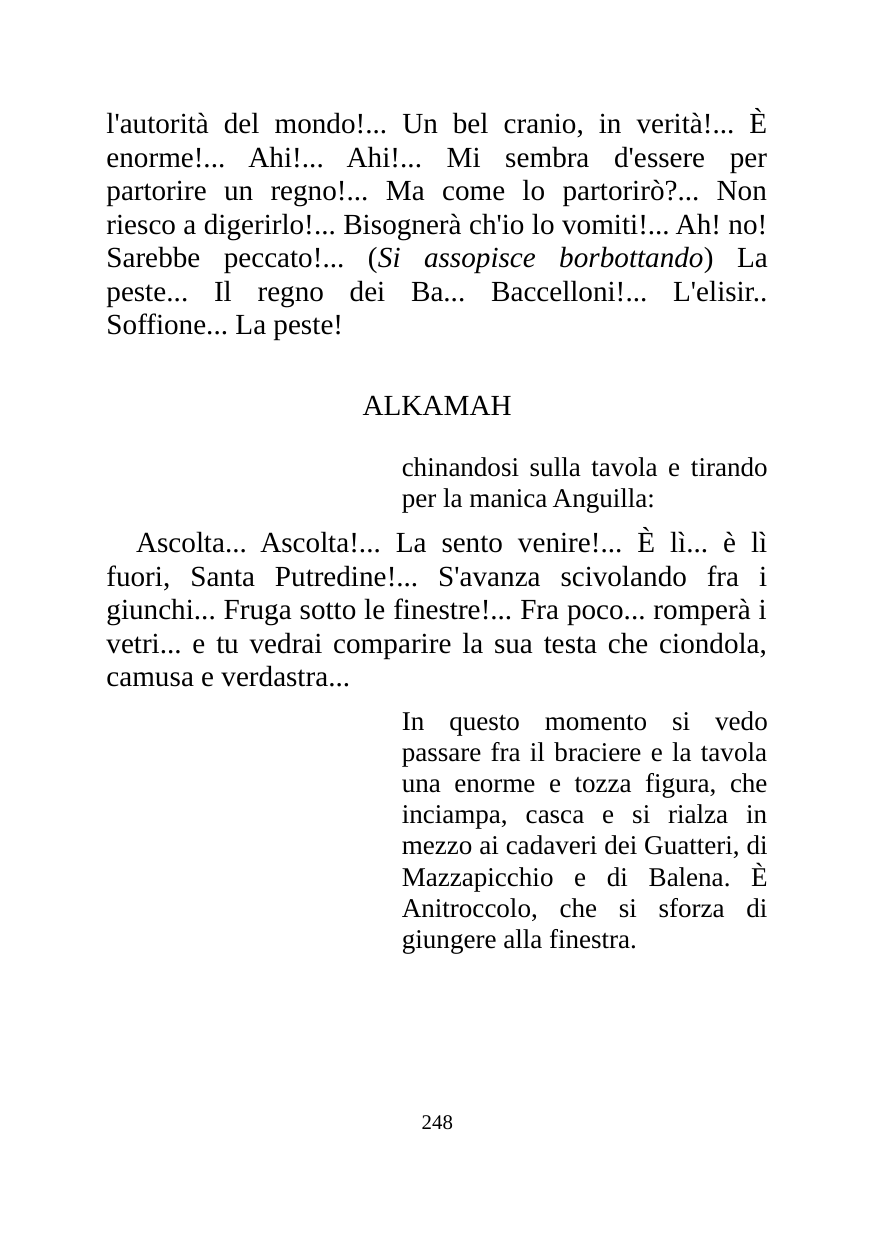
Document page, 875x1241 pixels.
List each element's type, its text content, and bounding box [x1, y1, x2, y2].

text In questo momento si vedo passare fra il braciere e la tavola una enorme e tozza figura, che inciampa, casca e si rialza in mezzo ai cadaveri dei Guatteri, di Mazzapicchio e di Balena. È Anitroccolo, che si sforza di giungere alla finestra. [402, 705, 768, 954]
text chinandosi sulla tavola e tirando per la manica Anguilla: [402, 451, 768, 514]
text l'autorità del mondo!... Un bel cranio, in verità!... È enorme!... Ahi!... Ahi!... Mi sembra d'essere per partorire un regno!... Ma come lo partorirò?... Non riesco a digerirlo!... Bisognerà ch'io lo vomiti!... Ah! no! Sarebbe peccato!... (Si assopisce borbottando) La peste... Il regno dei Ba... Baccelloni!... L'elisir.. Soffione... La peste! [106, 106, 768, 341]
text ALKAMAH [106, 388, 768, 422]
text Ascolta... Ascolta!... La sento venire!... È lì... è lì fuori, Santa Putredine!... S'avanza scivolando fra i giunchi... Fruga sotto le finestre!... Fra poco... romperà i vetri... e tu vedrai comparire la sua testa che ciondola, camusa e verdastra... [106, 525, 768, 693]
